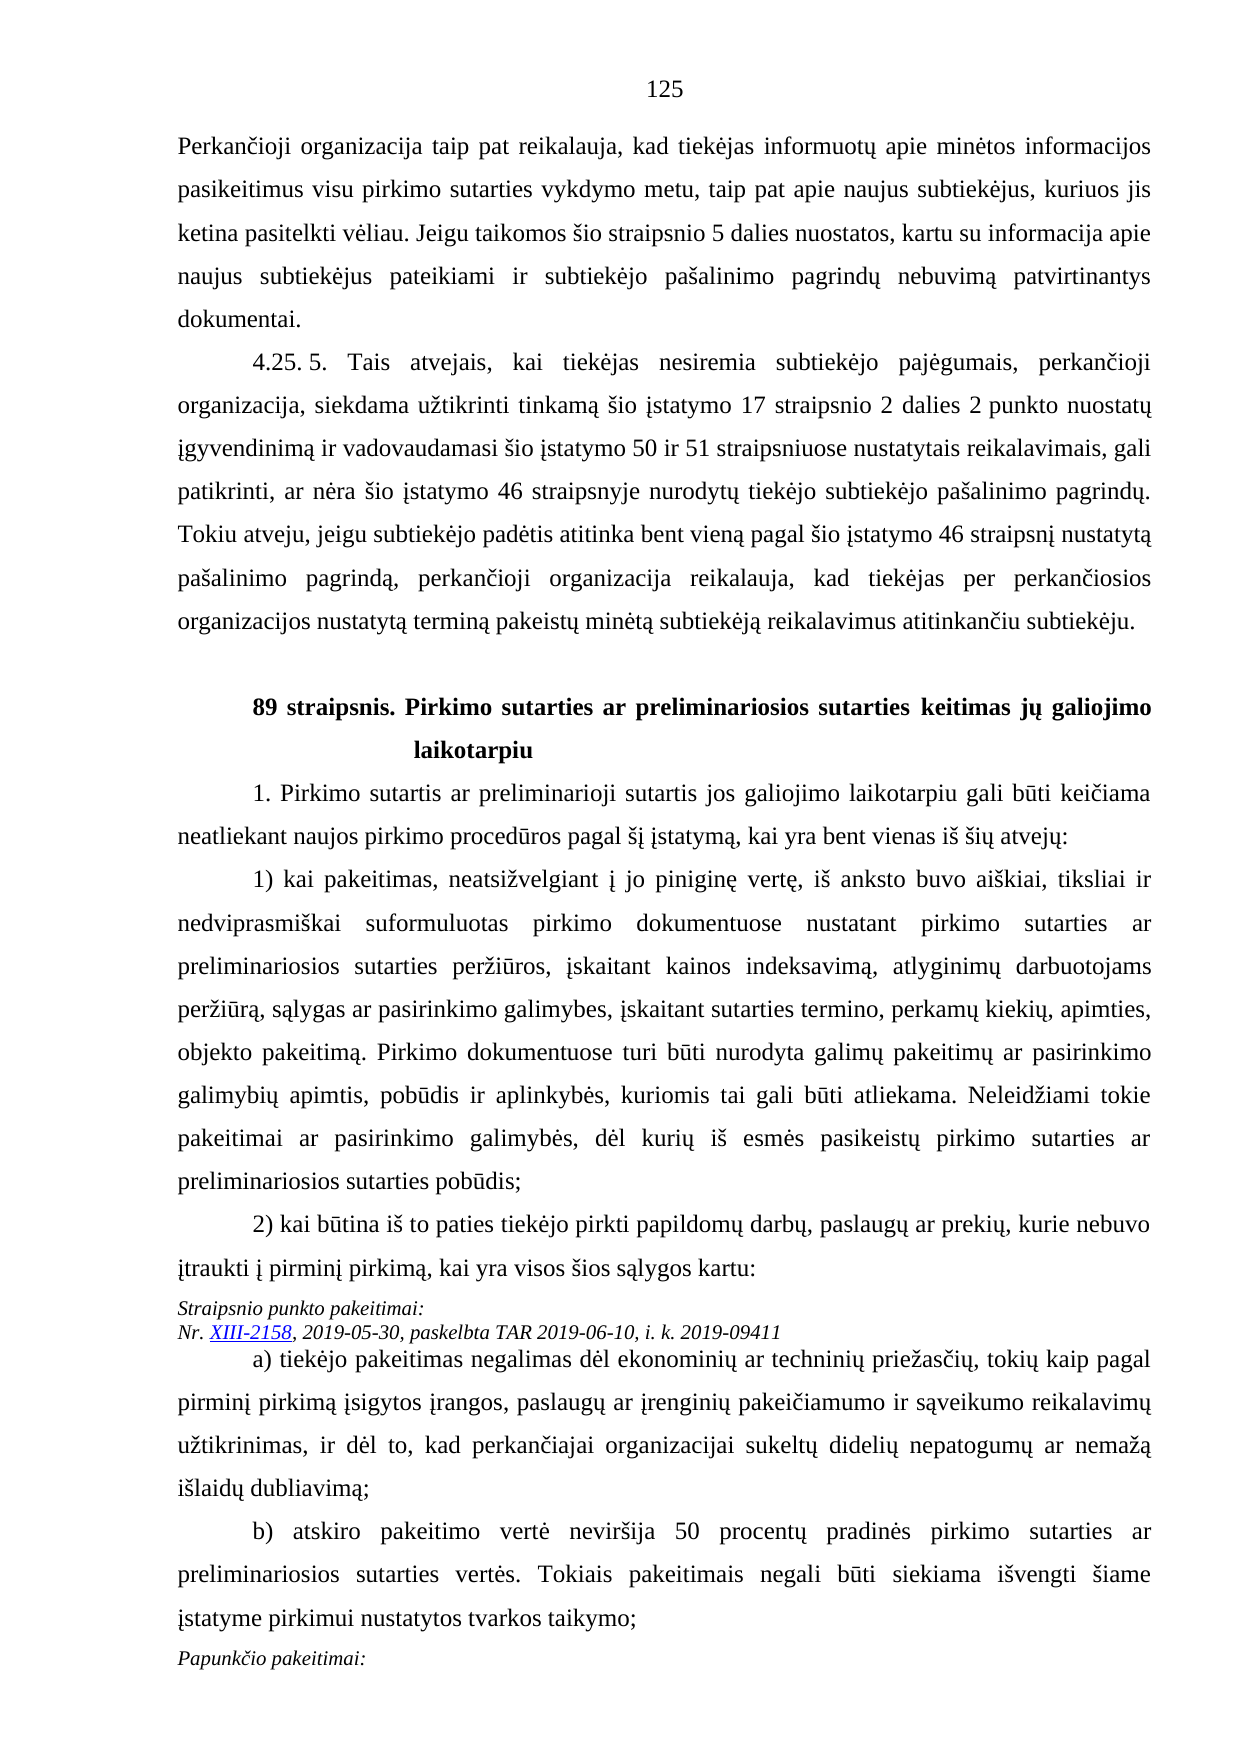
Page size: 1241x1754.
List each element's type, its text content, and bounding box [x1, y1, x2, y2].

text Nr. XIII-2158, 2019-05-30, paskelbta TAR 2019-06-10, i. k. 2019-09411 [177, 1320, 1152, 1344]
text Papunkčio pakeitimai: [177, 1646, 1152, 1670]
text b) atskiro pakeitimo vertė neviršija 50 procentų pradinės pirkimo sutarties ar preliminariosios sutarties vertės. Tokiais pakeitimais negali būti siekiama išvengti šiame įstatyme pirkimui nustatytos tvarkos taikymo; [177, 1516, 1152, 1631]
text 1) kai pakeitimas, neatsižvelgiant į jo piniginę vertę, iš anksto buvo aiškiai, tiksliai ir nedviprasmiškai suformuluotas pirkimo dokumentuose nustatant pirkimo sutarties ar preliminariosios sutarties peržiūros, įskaitant kainos indeksavimą, atlyginimų darbuotojams peržiūrą, sąlygas ar pasirinkimo galimybes, įskaitant sutarties termino, perkamų kiekių, apimties, objekto pakeitimą. Pirkimo dokumentuose turi būti nurodyta galimų pakeitimų ar pasirinkimo galimybių apimtis, pobūdis ir aplinkybės, kuriomis tai gali būti atliekama. Neleidžiami tokie pakeitimai ar pasirinkimo galimybės, dėl kurių iš esmės pasikeistų pirkimo sutarties ar preliminariosios sutarties pobūdis; [177, 864, 1152, 1195]
text Straipsnio punkto pakeitimai: [177, 1296, 1152, 1320]
subtitle 5. Tais atvejais, kai tiekėjas nesiremia subtiekėjo pajėgumais, perkančioji organizacija, siekdama užtikrinti tinkamą šio įstatymo 17 straipsnio 2 dalies 2 punkto nuostatų įgyvendinimą ir vadovaudamasi šio įstatymo 50 ir 51 straipsniuose nustatytais reikalavimais, gali patikrinti, ar nėra šio įstatymo 46 straipsnyje nurodytų tiekėjo subtiekėjo pašalinimo pagrindų. Tokiu atveju, jeigu subtiekėjo padėtis atitinka bent vieną pagal šio įstatymo 46 straipsnį nustatytą pašalinimo pagrindą, perkančioji organizacija reikalauja, kad tiekėjas per perkančiosios organizacijos nustatytą terminą pakeistų minėtą subtiekėją reikalavimus atitinkančiu subtiekėju. [177, 347, 1152, 634]
text 1. Pirkimo sutartis ar preliminarioji sutartis jos galiojimo laikotarpiu gali būti keičiama neatliekant naujos pirkimo procedūros pagal šį įstatymą, kai yra bent vienas iš šių atvejų: [177, 778, 1152, 850]
text Perkančioji organizacija taip pat reikalauja, kad tiekėjas informuotų apie minėtos informacijos pasikeitimus visu pirkimo sutarties vykdymo metu, taip pat apie naujus subtiekėjus, kuriuos jis ketina pasitelkti vėliau. Jeigu taikomos šio straipsnio 5 dalies nuostatos, kartu su informacija apie naujus subtiekėjus pateikiami ir subtiekėjo pašalinimo pagrindų nebuvimą patvirtinantys dokumentai. [177, 131, 1152, 333]
text a) tiekėjo pakeitimas negalimas dėl ekonominių ar techninių priežasčių, tokių kaip pagal pirminį pirkimą įsigytos įrangos, paslaugų ar įrenginių pakeičiamumo ir sąveikumo reikalavimų užtikrinimas, ir dėl to, kad perkančiajai organizacijai sukeltų didelių nepatogumų ar nemažą išlaidų dubliavimą; [177, 1344, 1152, 1502]
text 2) kai būtina iš to paties tiekėjo pirkti papildomų darbų, paslaugų ar prekių, kurie nebuvo įtraukti į pirminį pirkimą, kai yra visos šios sąlygos kartu: [177, 1209, 1152, 1281]
text 89 straipsnis. Pirkimo sutarties ar preliminariosios sutarties keitimas jų galiojimo laikotarpiu [252, 692, 1152, 764]
